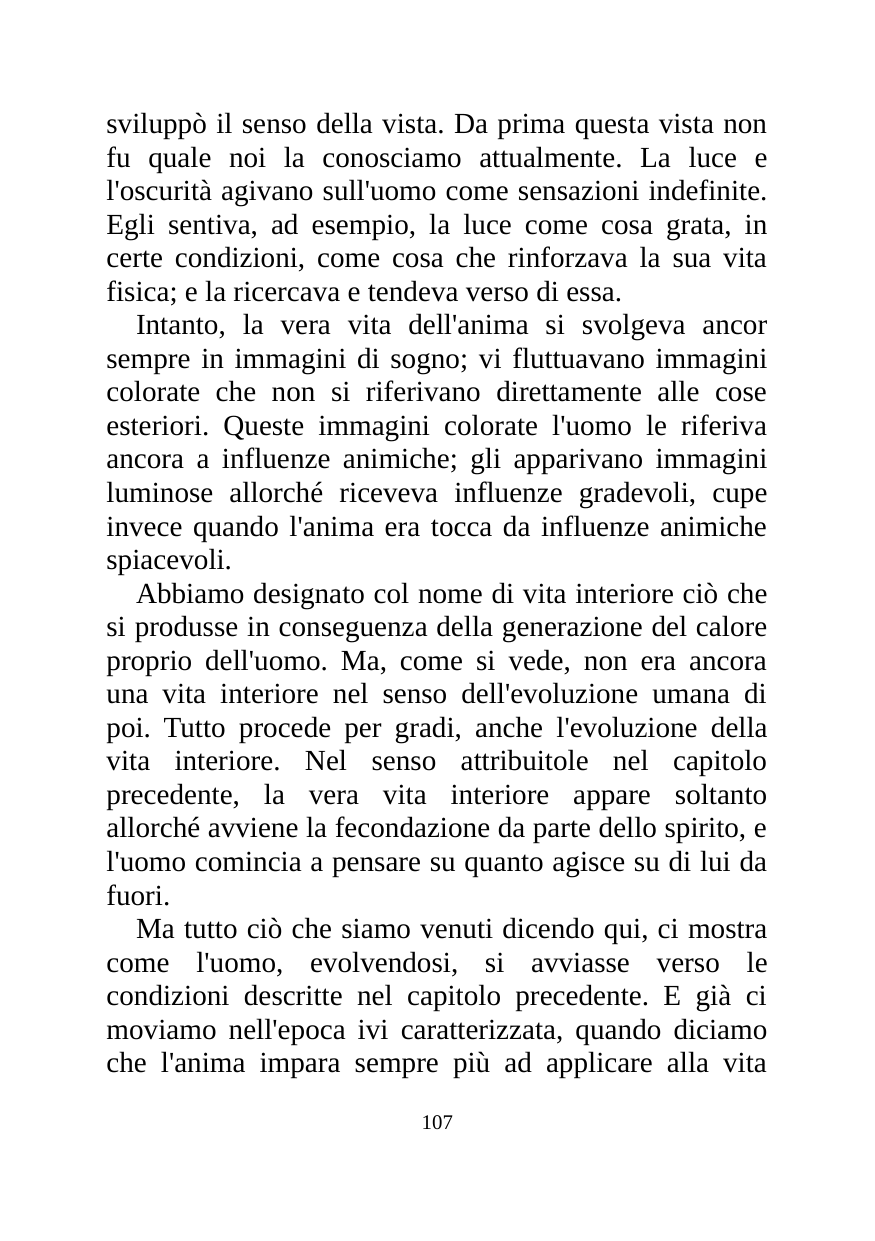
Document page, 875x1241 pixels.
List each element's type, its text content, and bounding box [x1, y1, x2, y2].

text sviluppò il senso della vista. Da prima questa vista non fu quale noi la conosciamo attualmente. La luce e l'oscurità agivano sull'uomo come sensazioni indefinite. Egli sentiva, ad esempio, la luce come cosa grata, in certe condizioni, come cosa che rinforzava la sua vita fisica; e la ricercava e tendeva verso di essa. [106, 106, 768, 307]
text Abbiamo designato col nome di vita interiore ciò che si produsse in conseguenza della generazione del calore proprio dell'uomo. Ma, come si vede, non era ancora una vita interiore nel senso dell'evoluzione umana di poi. Tutto procede per gradi, anche l'evoluzione della vita interiore. Nel senso attribuitole nel capitolo precedente, la vera vita interiore appare soltanto allorché avviene la fecondazione da parte dello spirito, e l'uomo comincia a pensare su quanto agisce su di lui da fuori. [106, 576, 768, 911]
text Intanto, la vera vita dell'anima si svolgeva ancor sempre in immagini di sogno; vi fluttuavano immagini colorate che non si riferivano direttamente alle cose esteriori. Queste immagini colorate l'uomo le riferiva ancora a influenze animiche; gli apparivano immagini luminose allorché riceveva influenze gradevoli, cupe invece quando l'anima era tocca da influenze animiche spiacevoli. [106, 307, 768, 576]
text Ma tutto ciò che siamo venuti dicendo qui, ci mostra come l'uomo, evolvendosi, si avviasse verso le condizioni descritte nel capitolo precedente. E già ci moviamo nell'epoca ivi caratterizzata, quando diciamo che l'anima impara sempre più ad applicare alla vita [106, 911, 768, 1079]
